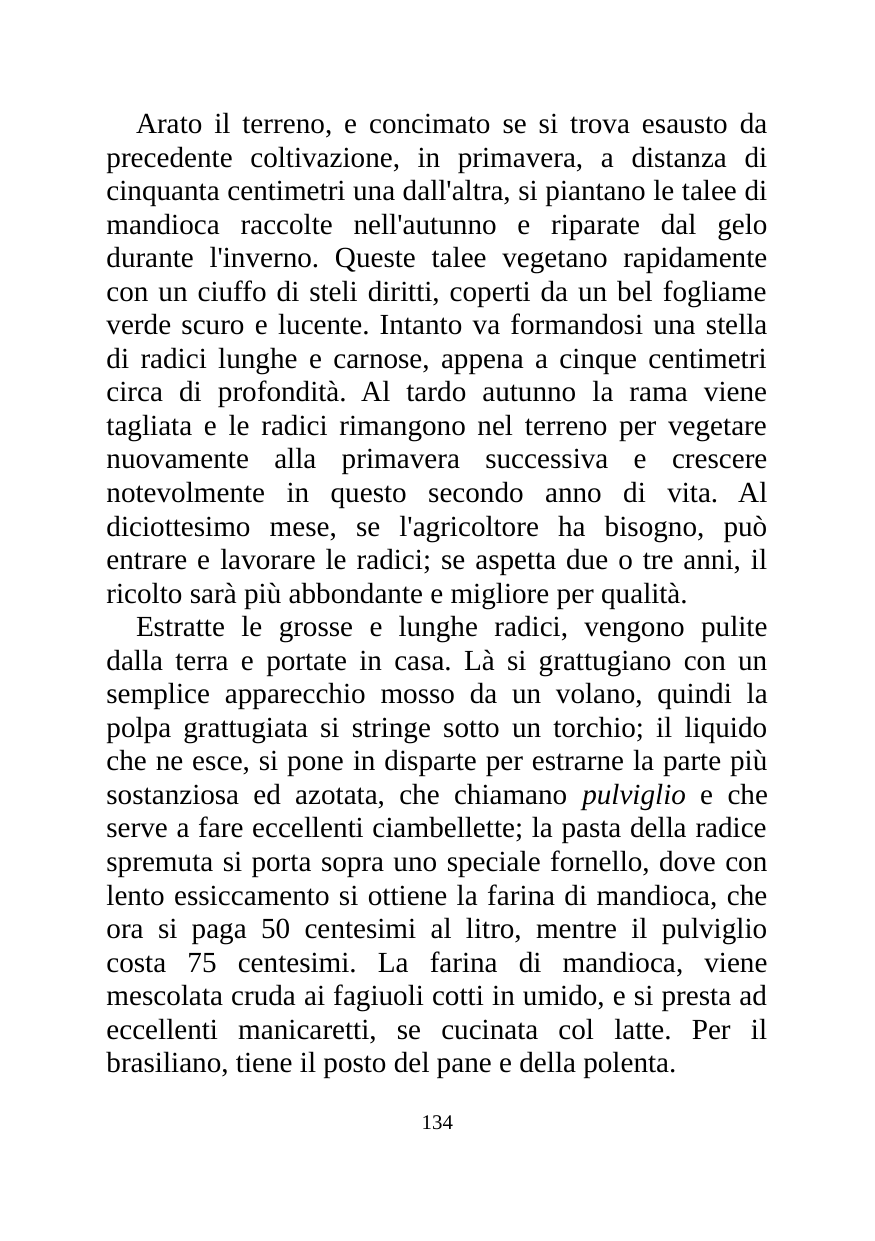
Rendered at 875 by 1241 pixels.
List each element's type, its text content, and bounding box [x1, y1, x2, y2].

text Estratte le grosse e lunghe radici, vengono pulite dalla terra e portate in casa. Là si grattugiano con un semplice apparecchio mosso da un volano, quindi la polpa grattugiata si stringe sotto un torchio; il liquido che ne esce, si pone in disparte per estrarne la parte più sostanziosa ed azotata, che chiamano pulviglio e che serve a fare eccellenti ciambellette; la pasta della radice spremuta si porta sopra uno speciale fornello, dove con lento essiccamento si ottiene la farina di mandioca, che ora si paga 50 centesimi al litro, mentre il pulviglio costa 75 centesimi. La farina di mandioca, viene mescolata cruda ai fagiuoli cotti in umido, e si presta ad eccellenti manicaretti, se cucinata col latte. Per il brasiliano, tiene il posto del pane e della polenta. [106, 609, 768, 1079]
text Arato il terreno, e concimato se si trova esausto da precedente coltivazione, in primavera, a distanza di cinquanta centimetri una dall'altra, si piantano le talee di mandioca raccolte nell'autunno e riparate dal gelo durante l'inverno. Queste talee vegetano rapidamente con un ciuffo di steli diritti, coperti da un bel fogliame verde scuro e lucente. Intanto va formandosi una stella di radici lunghe e carnose, appena a cinque centimetri circa di profondità. Al tardo autunno la rama viene tagliata e le radici rimangono nel terreno per vegetare nuovamente alla primavera successiva e crescere notevolmente in questo secondo anno di vita. Al diciottesimo mese, se l'agricoltore ha bisogno, può entrare e lavorare le radici; se aspetta due o tre anni, il ricolto sarà più abbondante e migliore per qualità. [106, 106, 768, 609]
